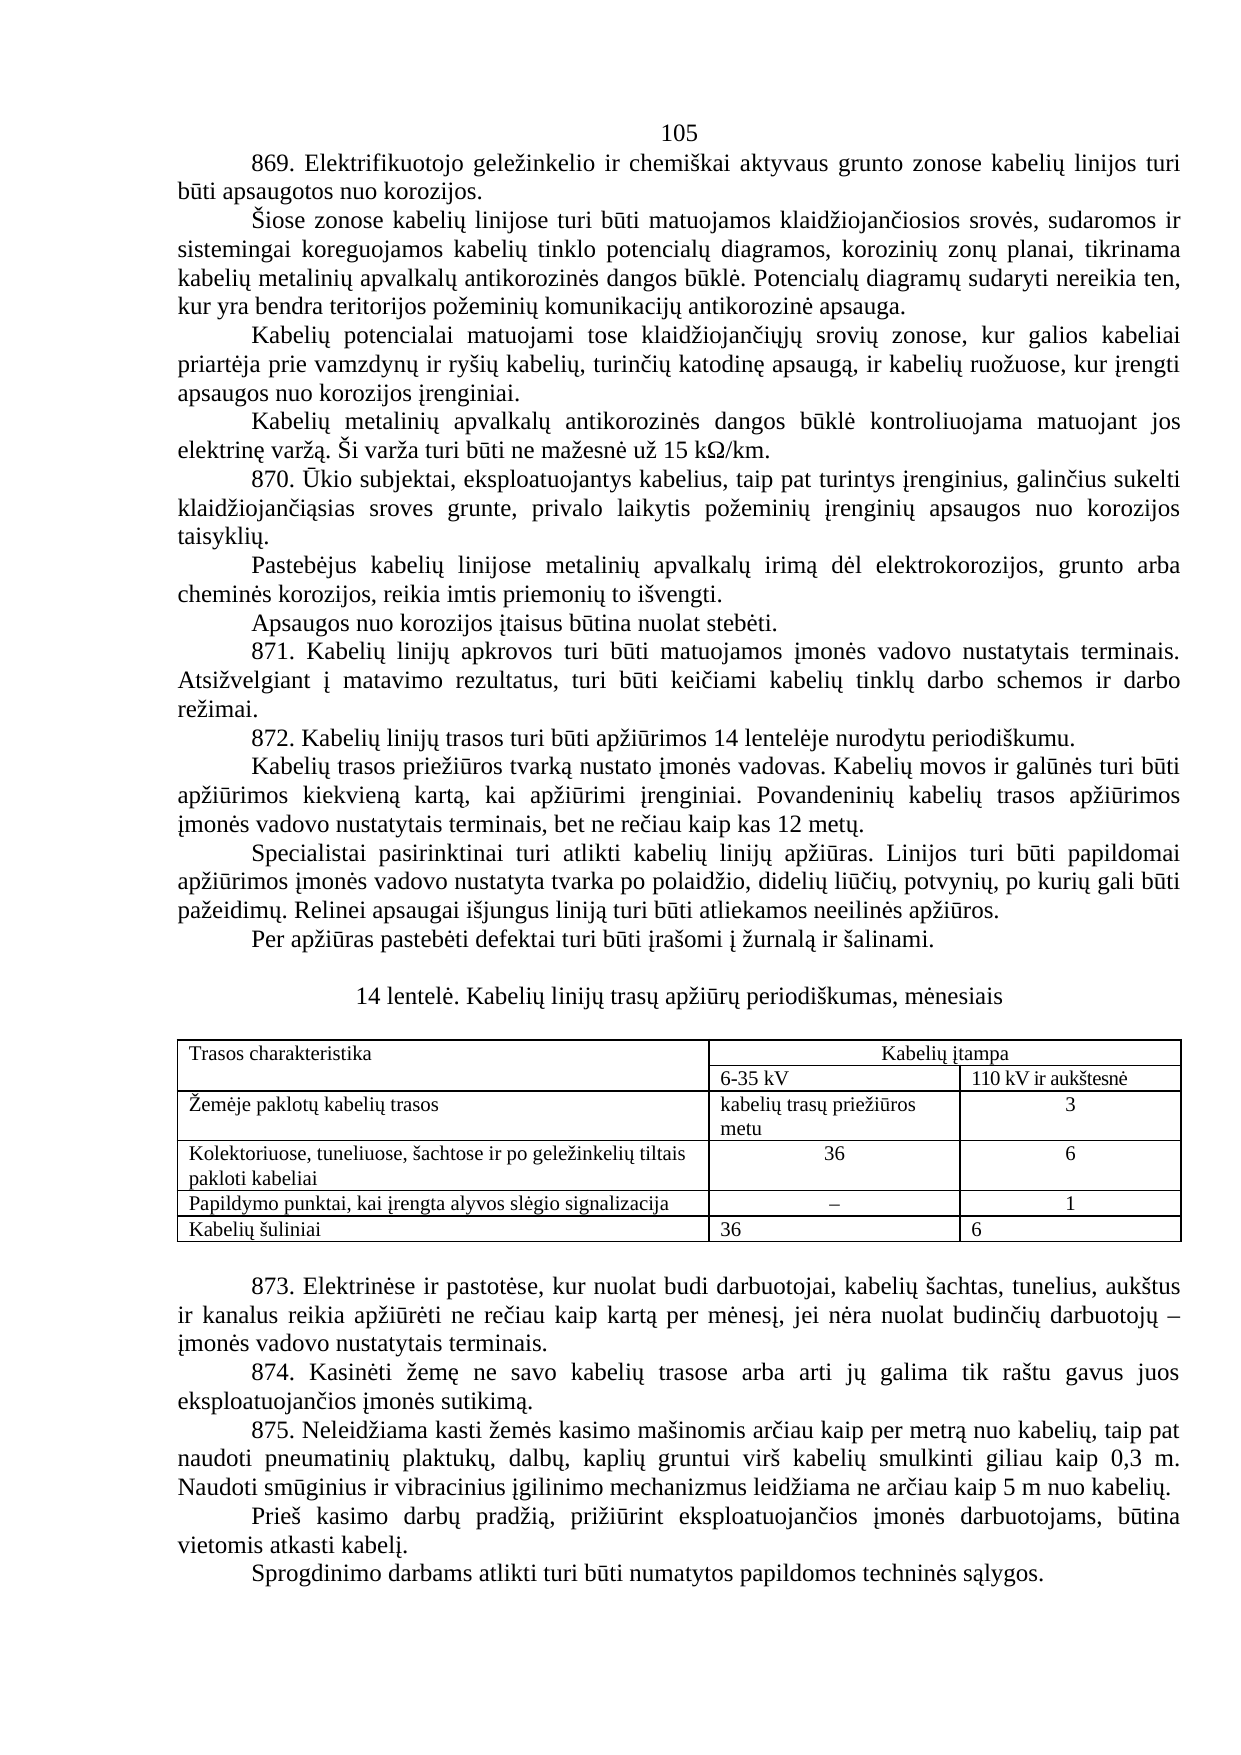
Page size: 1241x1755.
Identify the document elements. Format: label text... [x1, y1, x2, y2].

table_cell Papildymo punktai, kai įrengta alyvos slėgio signalizacija [178, 1191, 708, 1215]
text Specialistai pasirinktinai turi atlikti kabelių linijų apžiūras. Linijos turi būti papildomai apžiūrimos įmonės vadovo nustatyta tvarka po polaidžio, didelių liūčių, potvynių, po kurių gali būti pažeidimų. Relinei apsaugai išjungus liniją turi būti atliekamos neeilinės apžiūros. [177, 838, 1181, 924]
text 869. Elektrifikuotojo geležinkelio ir chemiškai aktyvaus grunto zonose kabelių linijos turi būti apsaugotos nuo korozijos. [177, 148, 1181, 205]
text Apsaugos nuo korozijos įtaisus būtina nuolat stebėti. [177, 608, 1181, 636]
text 875. Neleidžiama kasti žemės kasimo mašinomis arčiau kaip per metrą nuo kabelių, taip pat naudoti pneumatinių plaktukų, dalbų, kaplių gruntui virš kabelių smulkinti giliau kaip 0,3 m. Naudoti smūginius ir vibracinius įgilinimo mechanizmus leidžiama ne arčiau kaip 5 m nuo kabelių. [177, 1415, 1181, 1501]
text Prieš kasimo darbų pradžią, prižiūrint eksploatuojančios įmonės darbuotojams, būtina vietomis atkasti kabelį. [177, 1501, 1181, 1558]
text Kabelių potencialai matuojami tose klaidžiojančiųjų srovių zonose, kur galios kabeliai priartėja prie vamzdynų ir ryšių kabelių, turinčių katodinę apsaugą, ir kabelių ruožuose, kur įrengti apsaugos nuo korozijos įrenginiai. [177, 320, 1181, 406]
text Sprogdinimo darbams atlikti turi būti numatytos papildomos techninės sąlygos. [177, 1558, 1181, 1587]
text 873. Elektrinėse ir pastotėse, kur nuolat budi darbuotojai, kabelių šachtas, tunelius, aukštus ir kanalus reikia apžiūrėti ne rečiau kaip kartą per mėnesį, jei nėra nuolat budinčių darbuotojų – įmonės vadovo nustatytais terminais. [177, 1271, 1181, 1357]
table_cell 6 [961, 1141, 1180, 1189]
text Šiose zonose kabelių linijose turi būti matuojamos klaidžiojančiosios srovės, sudaromos ir sistemingai koreguojamos kabelių tinklo potencialų diagramos, korozinių zonų planai, tikrinama kabelių metalinių apvalkalų antikorozinės dangos būklė. Potencialų diagramų sudaryti nereikia ten, kur yra bendra teritorijos požeminių komunikacijų antikorozinė apsauga. [177, 205, 1181, 320]
table_cell 36 [710, 1217, 959, 1241]
text 14 lentelė. Kabelių linijų trasų apžiūrų periodiškumas, mėnesiais [177, 981, 1181, 1010]
table_cell Žemėje paklotų kabelių trasos [178, 1092, 708, 1140]
text 874. Kasinėti žemę ne savo kabelių trasose arba arti jų galima tik raštu gavus juos eksploatuojančios įmonės sutikimą. [177, 1357, 1181, 1415]
text 870. Ūkio subjektai, eksploatuojantys kabelius, taip pat turintys įrenginius, galinčius sukelti klaidžiojančiąsias sroves grunte, privalo laikytis požeminių įrenginių apsaugos nuo korozijos taisyklių. [177, 464, 1181, 550]
text Kabelių metalinių apvalkalų antikorozinės dangos būklė kontroliuojama matuojant jos elektrinę varžą. Ši varža turi būti ne mažesnė už 15 kΩ/km. [177, 406, 1181, 464]
text 871. Kabelių linijų apkrovos turi būti matuojamos įmonės vadovo nustatytais terminais. Atsižvelgiant į matavimo rezultatus, turi būti keičiami kabelių tinklų darbo schemos ir darbo režimai. [177, 636, 1181, 723]
table_header Kabelių įtampa [710, 1041, 1180, 1064]
table_cell – [710, 1191, 959, 1215]
table_cell 36 [710, 1141, 959, 1189]
table_cell 6-35 kV [710, 1066, 959, 1090]
table_cell Kabelių šuliniai [178, 1217, 708, 1241]
table_cell 110 kV ir aukštesnė [961, 1066, 1180, 1090]
table_cell 3 [961, 1092, 1180, 1140]
text Pastebėjus kabelių linijose metalinių apvalkalų irimą dėl elektrokorozijos, grunto arba cheminės korozijos, reikia imtis priemonių to išvengti. [177, 550, 1181, 608]
table_cell 1 [961, 1191, 1180, 1215]
text 872. Kabelių linijų trasos turi būti apžiūrimos 14 lentelėje nurodytu periodiškumu. [177, 723, 1181, 751]
text Per apžiūras pastebėti defektai turi būti įrašomi į žurnalą ir šalinami. [177, 924, 1181, 953]
text Kabelių trasos priežiūros tvarką nustato įmonės vadovas. Kabelių movos ir galūnės turi būti apžiūrimos kiekvieną kartą, kai apžiūrimi įrenginiai. Povandeninių kabelių trasos apžiūrimos įmonės vadovo nustatytais terminais, bet ne rečiau kaip kas 12 metų. [177, 751, 1181, 838]
table_cell kabelių trasų priežiūros metu [710, 1092, 959, 1140]
table_cell Kolektoriuose, tuneliuose, šachtose ir po geležinkelių tiltais pakloti kabeliai [178, 1141, 708, 1189]
table_header Trasos charakteristika [178, 1041, 708, 1090]
table_cell 6 [961, 1217, 1180, 1241]
